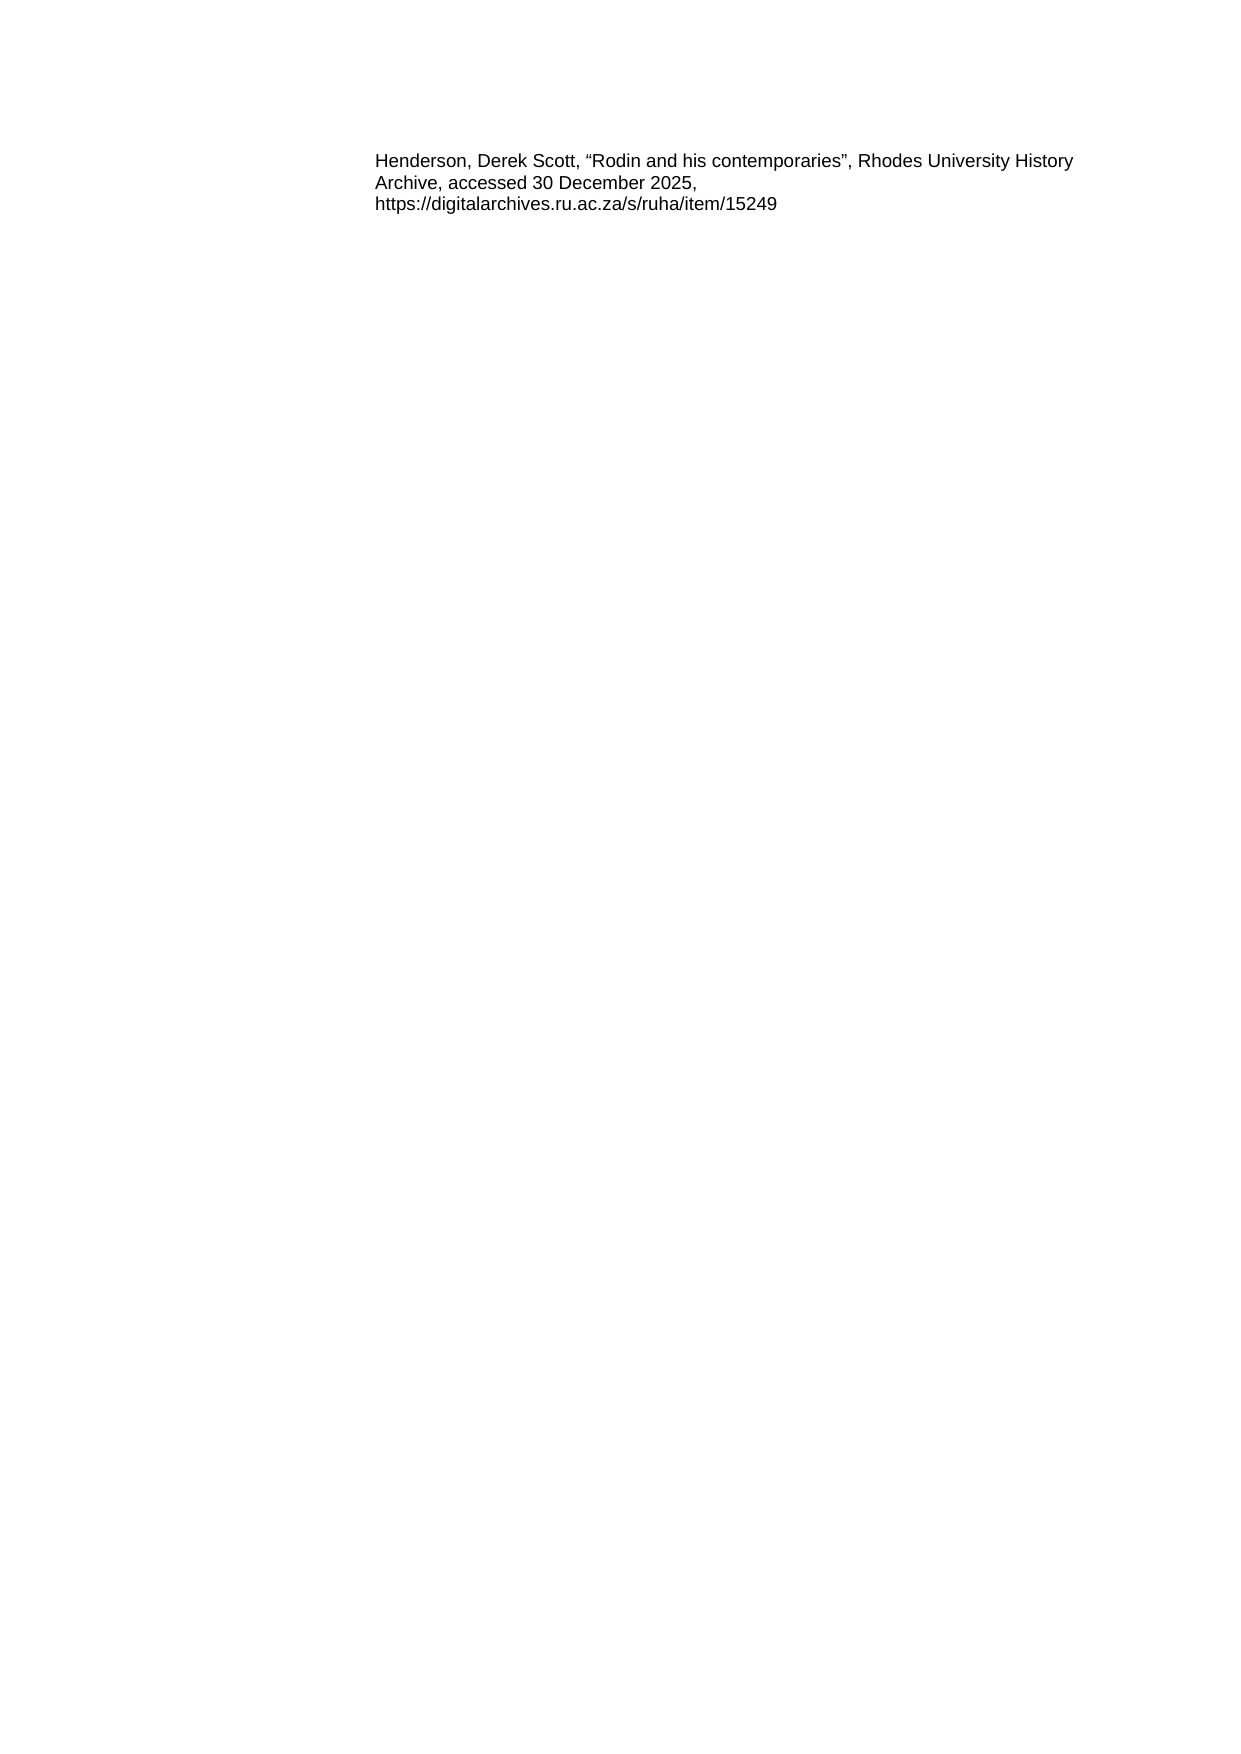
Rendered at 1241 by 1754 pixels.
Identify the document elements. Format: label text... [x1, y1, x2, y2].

text Henderson, Derek Scott, “Rodin and his contemporaries”, Rhodes University History Archive, accessed 30 December 2025, https://digitalarchives.ru.ac.za/s/ruha/item/15249 [375, 150, 1090, 215]
